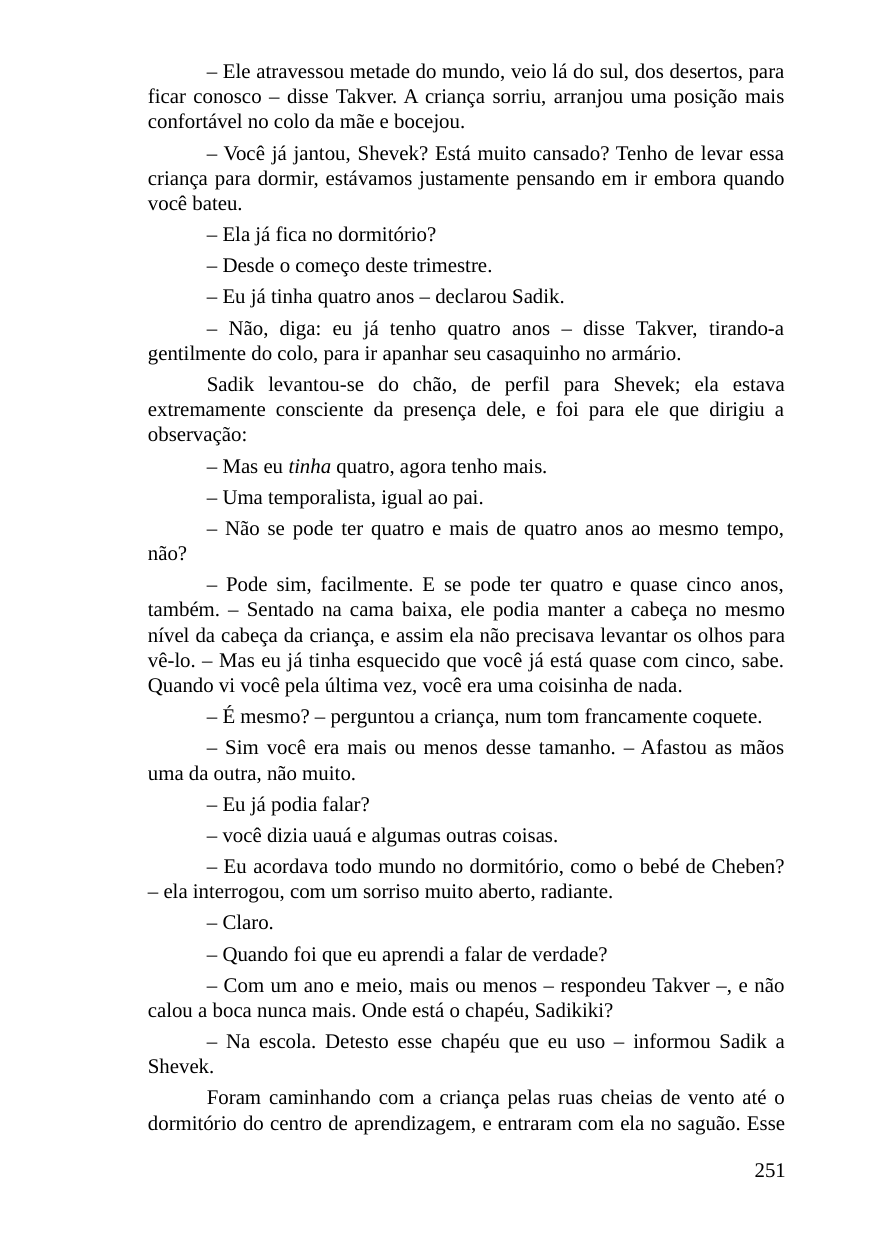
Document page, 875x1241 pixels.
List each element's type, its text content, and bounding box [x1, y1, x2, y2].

text – Desde o começo deste trimestre. [148, 253, 786, 277]
text – Ela já fica no dormitório? [148, 222, 786, 246]
text – você dizia uauá e algumas outras coisas. [148, 823, 786, 847]
text – Pode sim, facilmente. E se pode ter quatro e quase cinco anos, também. – Sentado na cama baixa, ele podia manter a cabeça no mesmo nível da cabeça da criança, e assim ela não precisava levantar os olhos para vê-lo. – Mas eu já tinha esquecido que você já está quase com cinco, sabe. Quando vi você pela última vez, você era uma coisinha de nada. [148, 572, 786, 697]
text Sadik levantou-se do chão, de perfil para Shevek; ela estava extremamente consciente da presença dele, e foi para ele que dirigiu a observação: [148, 372, 786, 446]
text – Não se pode ter quatro e mais de quatro anos ao mesmo tempo, não? [148, 516, 786, 565]
text – Eu já tinha quatro anos – declarou Sadik. [148, 284, 786, 308]
text – Na escola. Detesto esse chapéu que eu uso – informou Sadik a Shevek. [148, 1029, 786, 1078]
text – Você já jantou, Shevek? Está muito cansado? Tenho de levar essa criança para dormir, estávamos justamente pensando em ir embora quando você bateu. [148, 141, 786, 215]
text – É mesmo? – perguntou a criança, num tom francamente coquete. [148, 704, 786, 728]
text – Não, diga: eu já tenho quatro anos – disse Takver, tirando-a gentilmente do colo, para ir apanhar seu casaquinho no armário. [148, 316, 786, 365]
text – Eu já podia falar? [148, 792, 786, 816]
text – Mas eu tinha quatro, agora tenho mais. [148, 453, 786, 478]
text – Quando foi que eu aprendi a falar de verdade? [148, 941, 786, 966]
text Foram caminhando com a criança pelas ruas cheias de vento até o dormitório do centro de aprendizagem, e entraram com ela no saguão. Esse [148, 1085, 786, 1134]
text – Ele atravessou metade do mundo, veio lá do sul, dos desertos, para ficar conosco – disse Takver. A criança sorriu, arranjou uma posição mais confortável no colo da mãe e bocejou. [148, 59, 786, 133]
text – Com um ano e meio, mais ou menos – respondeu Takver –, e não calou a boca nunca mais. Onde está o chapéu, Sadikiki? [148, 973, 786, 1022]
text – Uma temporalista, igual ao pai. [148, 485, 786, 509]
text – Claro. [148, 910, 786, 934]
text – Sim você era mais ou menos desse tamanho. – Afastou as mãos uma da outra, não muito. [148, 735, 786, 784]
text – Eu acordava todo mundo no dormitório, como o bebé de Cheben? – ela interrogou, com um sorriso muito aberto, radiante. [148, 854, 786, 903]
